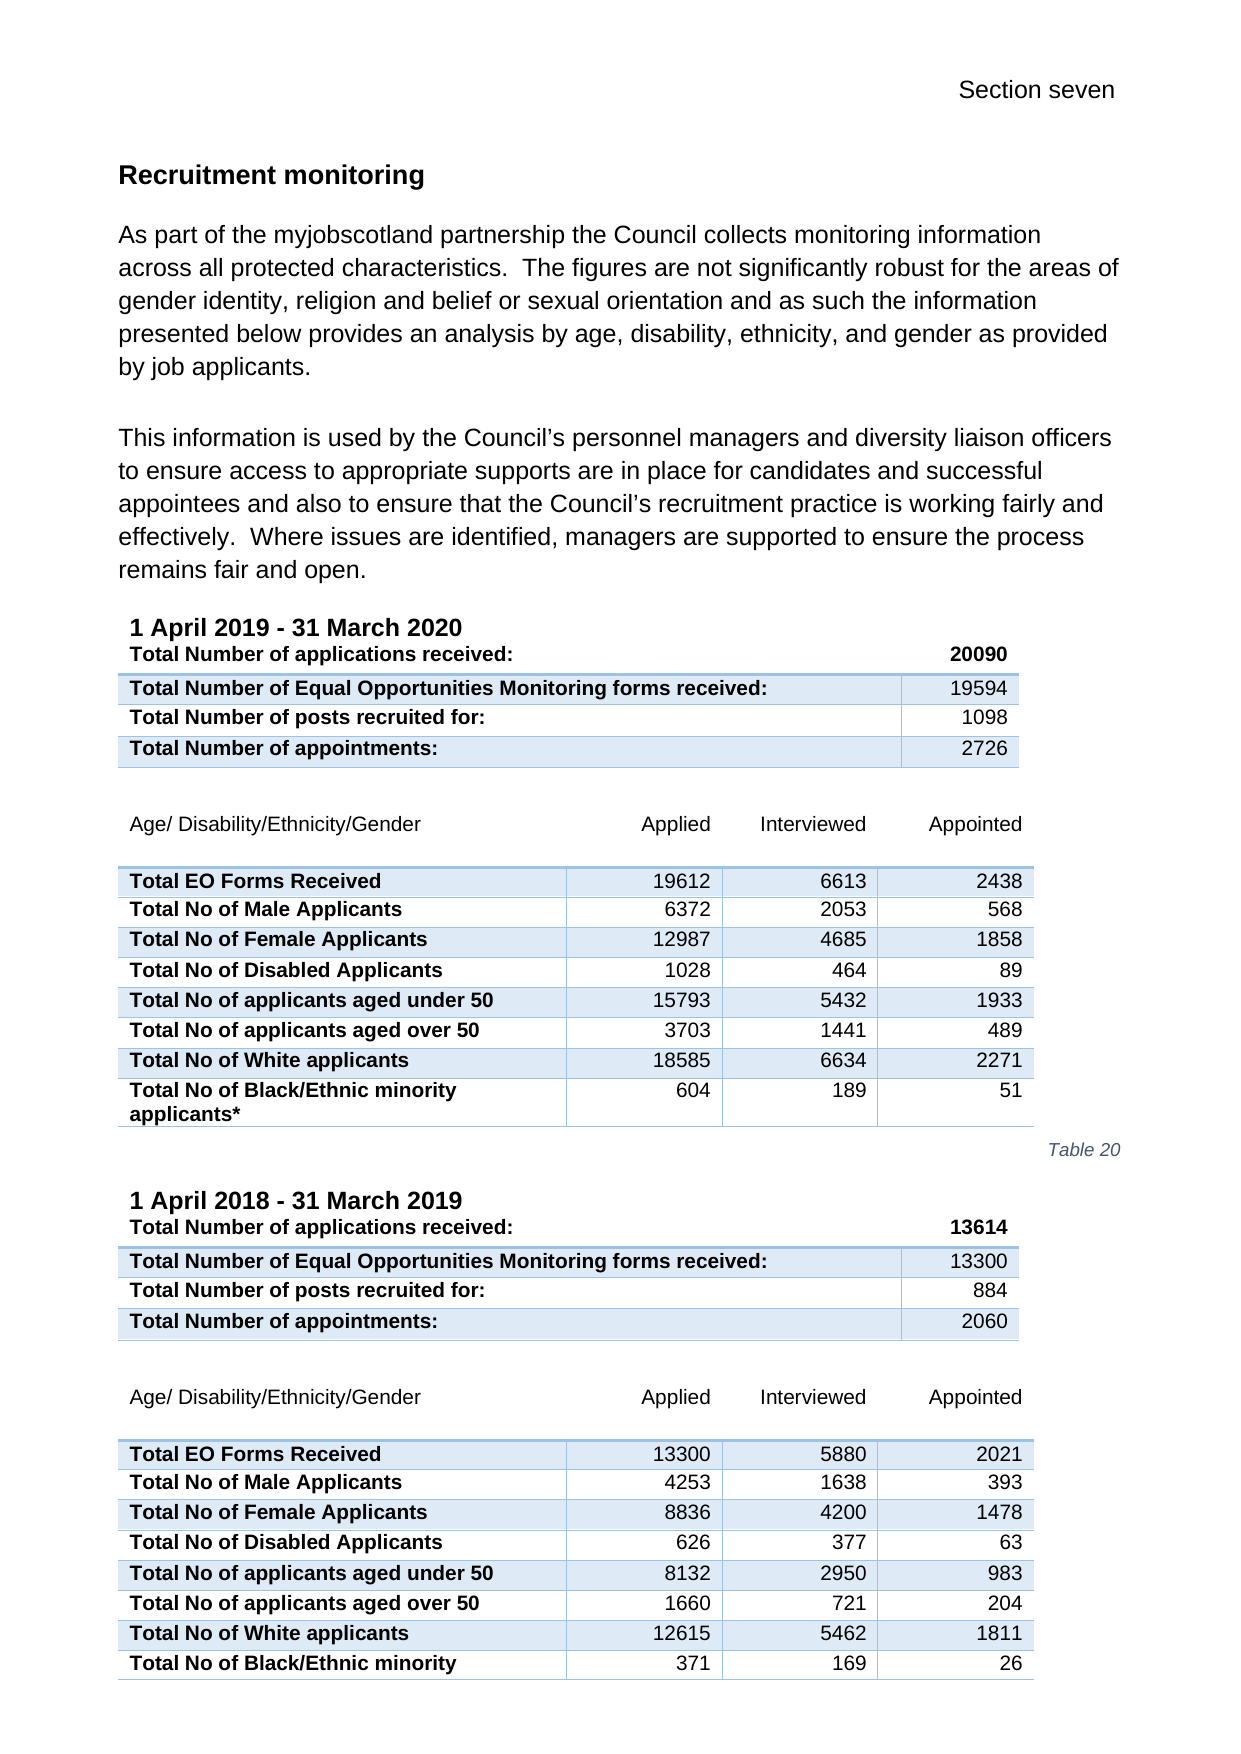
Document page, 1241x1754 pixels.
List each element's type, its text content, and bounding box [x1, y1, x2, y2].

table_cell 884 [902, 1278, 1019, 1308]
table_cell Total No of Female Applicants [118, 1500, 566, 1529]
table_cell 464 [723, 958, 877, 987]
subtitle Recruitment monitoring [118, 159, 1122, 191]
table_cell 393 [878, 1470, 1034, 1499]
table_cell 204 [878, 1591, 1034, 1620]
text This information is used by the Council’s personnel managers and diversity liaison officers to ensure access to appropriate supports are in place for candidates and successful appointees and also to ensure that the Council’s recruitment practice is working fairly and effectively. Where issues are identified, managers are supported to ensure the process remains fair and open. [118, 423, 1122, 584]
table_header Applied [566, 1385, 722, 1439]
table_cell 1098 [902, 705, 1019, 736]
table_cell 13300 [902, 1249, 1019, 1277]
table_cell 26 [878, 1651, 1034, 1678]
table_cell Total No of applicants aged under 50 [118, 988, 566, 1017]
table_cell 568 [878, 898, 1034, 927]
table_cell 18585 [567, 1049, 722, 1078]
table_cell 6634 [723, 1049, 877, 1078]
table_cell Total Number of Equal Opportunities Monitoring forms received: [118, 676, 901, 704]
table_cell Total Number of Equal Opportunities Monitoring forms received: [118, 1249, 901, 1277]
text 1 April 2019 - 31 March 2020 [129, 613, 1122, 642]
table_cell 89 [878, 958, 1034, 987]
table_cell Total EO Forms Received [118, 869, 566, 896]
table_header Age/ Disability/Ethnicity/Gender [118, 812, 566, 866]
table_cell 19612 [567, 869, 722, 896]
table_cell 2271 [878, 1049, 1034, 1078]
table_cell 1478 [878, 1500, 1034, 1529]
table_header Interviewed [722, 812, 878, 866]
table_cell 6613 [723, 869, 877, 896]
table_cell 13300 [567, 1442, 722, 1469]
table_cell Total EO Forms Received [118, 1442, 566, 1469]
table_cell 3703 [567, 1018, 722, 1047]
table_cell 5880 [723, 1442, 877, 1469]
table_cell Total No of Male Applicants [118, 898, 566, 927]
table_cell Total Number of appointments: [118, 737, 901, 767]
table_header Interviewed [722, 1385, 878, 1439]
table_cell 15793 [567, 988, 722, 1017]
table_cell 4685 [723, 928, 877, 957]
table_cell 2060 [902, 1309, 1019, 1339]
table_header Appointed [878, 812, 1034, 866]
table_cell Total Number of posts recruited for: [118, 705, 901, 736]
table_cell 63 [878, 1531, 1034, 1560]
table_cell 983 [878, 1561, 1034, 1590]
table_cell Total No of applicants aged over 50 [118, 1591, 566, 1620]
table_cell 5462 [723, 1621, 877, 1650]
table_header Age/ Disability/Ethnicity/Gender [118, 1385, 566, 1439]
table_cell 4200 [723, 1500, 877, 1529]
table_cell 2438 [878, 869, 1034, 896]
table_cell 489 [878, 1018, 1034, 1047]
table_cell 12987 [567, 928, 722, 957]
table_cell 4253 [567, 1470, 722, 1499]
table_cell Total Number of appointments: [118, 1309, 901, 1339]
table_cell 371 [567, 1651, 722, 1678]
table_cell 626 [567, 1531, 722, 1560]
table_cell 2053 [723, 898, 877, 927]
table_cell 1660 [567, 1591, 722, 1620]
table_cell 51 [878, 1079, 1034, 1126]
table_cell Total No of Disabled Applicants [118, 1531, 566, 1560]
table_cell 1638 [723, 1470, 877, 1499]
table_cell 12615 [567, 1621, 722, 1650]
table_cell Total No of Male Applicants [118, 1470, 566, 1499]
table_cell 2726 [902, 737, 1019, 767]
table_cell Total No of Disabled Applicants [118, 958, 566, 987]
table_cell 1441 [723, 1018, 877, 1047]
table_cell 2950 [723, 1561, 877, 1590]
table_cell 6372 [567, 898, 722, 927]
table_cell 8132 [567, 1561, 722, 1590]
text 1 April 2018 - 31 March 2019 [129, 1186, 1122, 1214]
table_cell 169 [723, 1651, 877, 1678]
table_cell 189 [723, 1079, 877, 1126]
text As part of the myjobscotland partnership the Council collects monitoring information across all protected characteristics. The figures are not significantly robust for the areas of gender identity, religion and belief or sexual orientation and as such the information presented below provides an analysis by age, disability, ethnicity, and gender as provided by job applicants. [118, 220, 1122, 381]
table_cell 604 [567, 1079, 722, 1126]
table_cell Total No of Female Applicants [118, 928, 566, 957]
table_cell 2021 [878, 1442, 1034, 1469]
table_cell Total No of White applicants [118, 1049, 566, 1078]
table_cell 8836 [567, 1500, 722, 1529]
table_cell 5432 [723, 988, 877, 1017]
table_cell 1858 [878, 928, 1034, 957]
table_cell 1028 [567, 958, 722, 987]
table_cell 1933 [878, 988, 1034, 1017]
table_cell Total No of Black/Ethnic minority applicants* [118, 1079, 566, 1126]
table_cell Total No of White applicants [118, 1621, 566, 1650]
table_cell 19594 [902, 676, 1019, 704]
table_cell Total No of Black/Ethnic minority [118, 1651, 566, 1678]
table_cell 377 [723, 1531, 877, 1560]
table_cell Total Number of posts recruited for: [118, 1278, 901, 1308]
table_cell 721 [723, 1591, 877, 1620]
table_header 20090 [901, 642, 1019, 673]
table_header Total Number of applications received: [118, 642, 901, 673]
table_header Appointed [878, 1385, 1034, 1439]
text Table 20 [118, 1139, 1122, 1161]
table_cell 1811 [878, 1621, 1034, 1650]
table_cell Total No of applicants aged under 50 [118, 1561, 566, 1590]
table_header Total Number of applications received: [118, 1215, 901, 1246]
table_cell Total No of applicants aged over 50 [118, 1018, 566, 1047]
table_header 13614 [901, 1215, 1019, 1246]
table_header Applied [566, 812, 722, 866]
